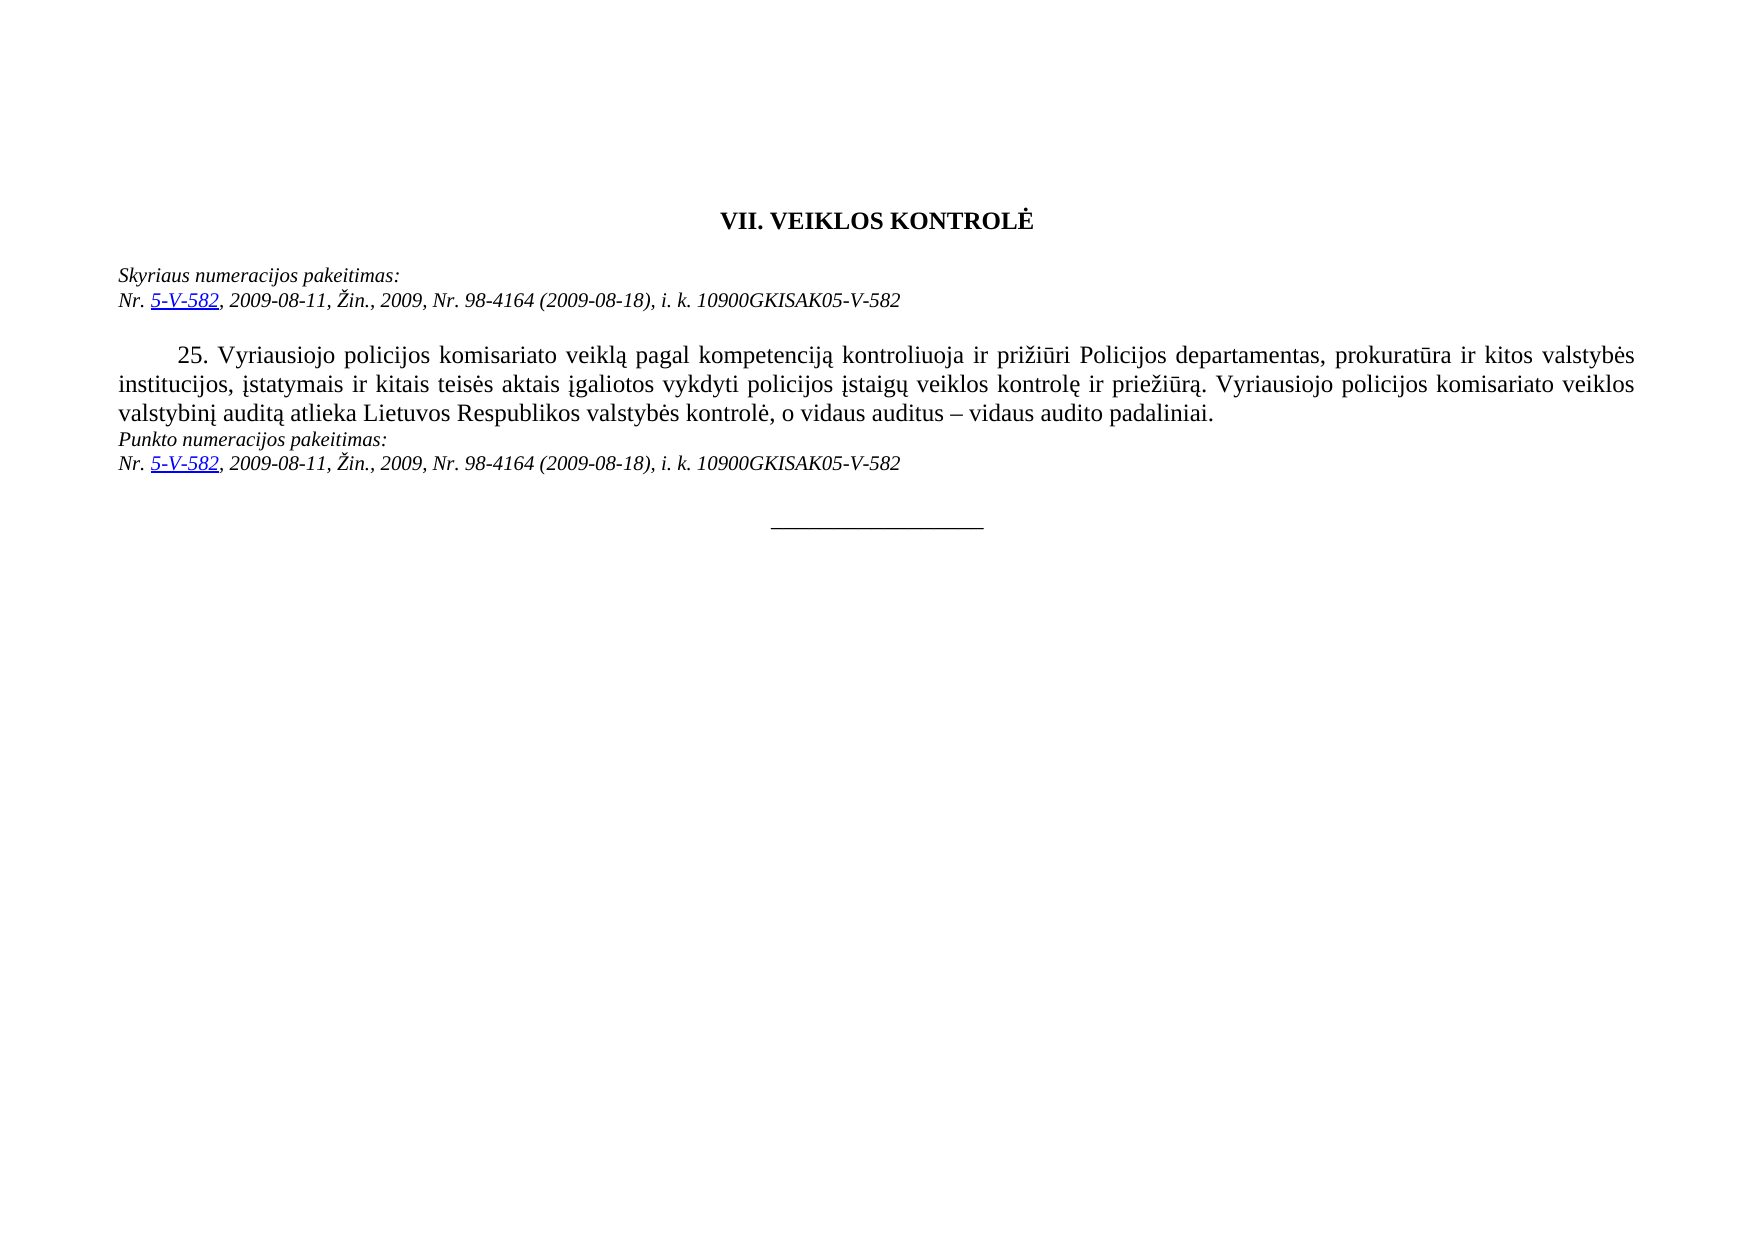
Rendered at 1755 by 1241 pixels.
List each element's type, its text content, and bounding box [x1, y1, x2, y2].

text Nr. 5-V-582, 2009-08-11, Žin., 2009, Nr. 98-4164 (2009-08-18), i. k. 10900GKISAK05-V-582 [118, 287, 1636, 312]
text Skyriaus numeracijos pakeitimas: [118, 263, 1636, 287]
text _________________ [118, 503, 1636, 532]
text 25. Vyriausiojo policijos komisariato veiklą pagal kompetenciją kontroliuoja ir prižiūri Policijos departamentas, prokuratūra ir kitos valstybės institucijos, įstatymais ir kitais teisės aktais įgaliotos vykdyti policijos įstaigų veiklos kontrolę ir priežiūrą. Vyriausiojo policijos komisariato veiklos valstybinį auditą atlieka Lietuvos Respublikos valstybės kontrolė, o vidaus auditus – vidaus audito padaliniai. [118, 340, 1636, 427]
text VII. VEIKLOS KONTROLĖ [118, 206, 1636, 235]
text Nr. 5-V-582, 2009-08-11, Žin., 2009, Nr. 98-4164 (2009-08-18), i. k. 10900GKISAK05-V-582 [118, 451, 1636, 475]
text Punkto numeracijos pakeitimas: [118, 427, 1636, 451]
